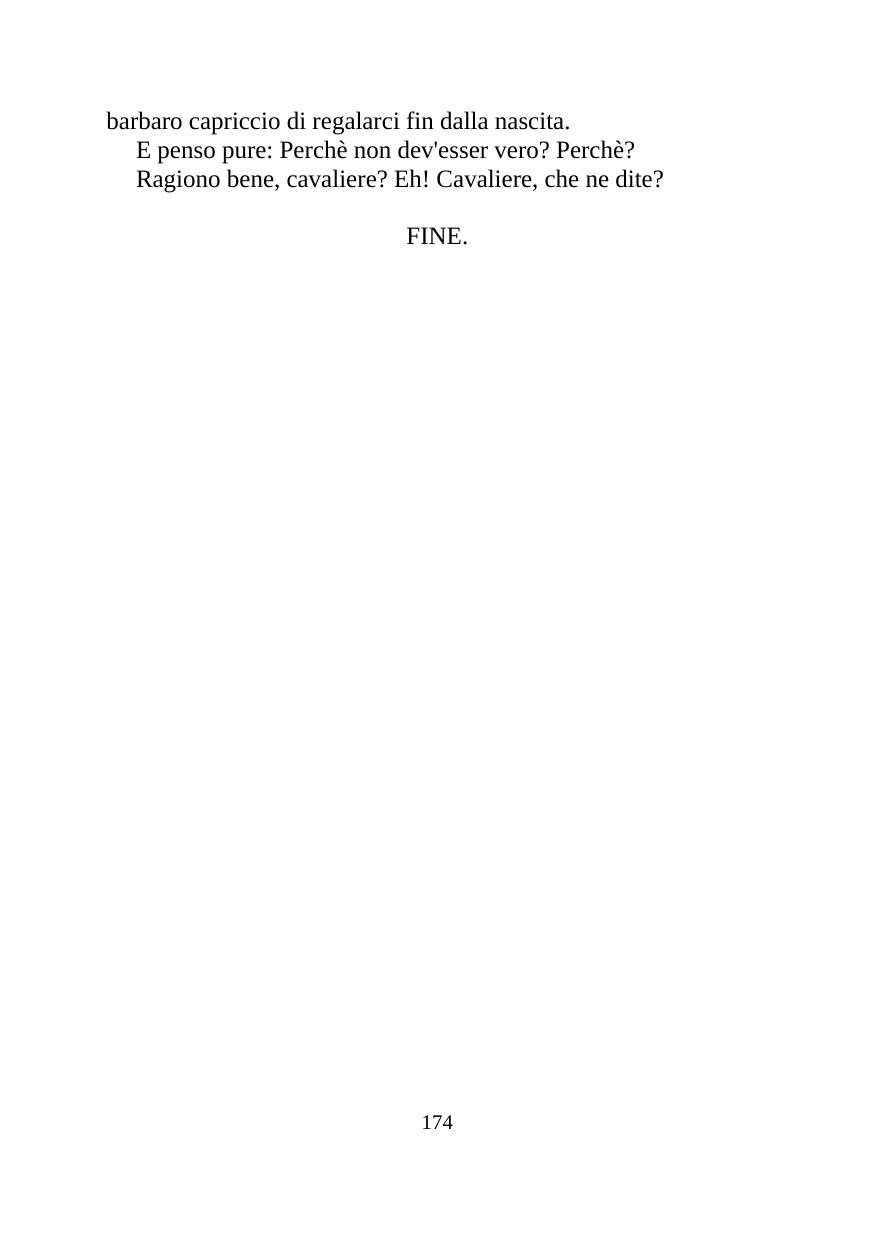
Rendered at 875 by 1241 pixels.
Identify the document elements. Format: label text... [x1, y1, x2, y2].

text barbaro capriccio di regalarci fin dalla nascita. [106, 106, 768, 135]
text Ragiono bene, cavaliere? Eh! Cavaliere, che ne dite? [106, 164, 768, 192]
text FINE. [106, 221, 768, 250]
text E penso pure: Perchè non dev'esser vero? Perchè? [106, 135, 768, 164]
